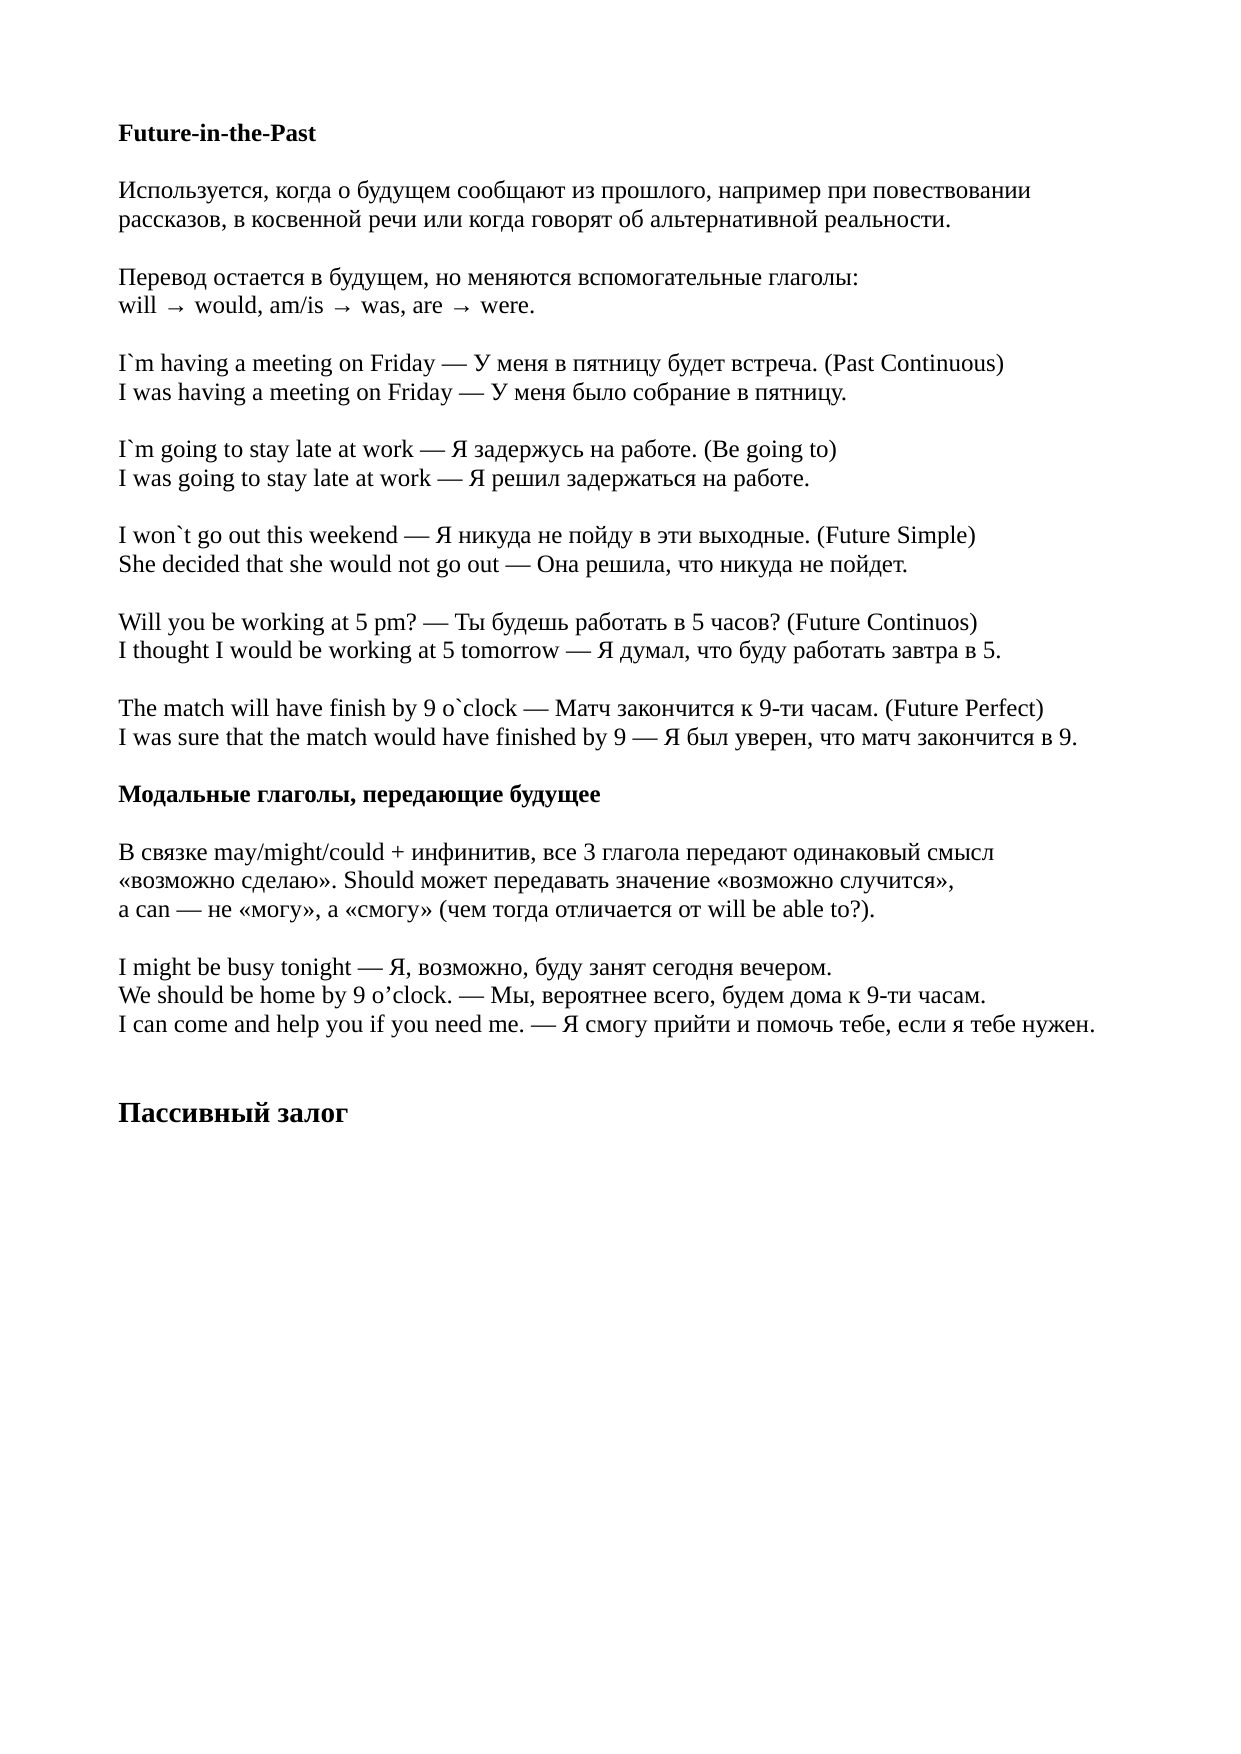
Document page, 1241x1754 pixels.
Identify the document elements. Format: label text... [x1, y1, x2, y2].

text will → would, am/is → was, are → were. [118, 291, 1122, 319]
text We should be home by 9 o’clock. — Мы, вероятнее всего, будем дома к 9-ти часам. [118, 981, 1122, 1009]
text I can come and help you if you need me. — Я смогу прийти и помочь тебе, если я тебе нужен. [118, 1009, 1122, 1038]
text I thought I would be working at 5 tomorrow — Я думал, что буду работать завтра в 5. [118, 636, 1122, 664]
text I was having a meeting on Friday — У меня было собрание в пятницу. [118, 377, 1122, 406]
text Future-in-the-Past [118, 118, 1122, 147]
text I was sure that the match would have finished by 9 — Я был уверен, что матч закончится в 9. [118, 722, 1122, 751]
text Перевод остается в будущем, но меняются вспомогательные глаголы: [118, 262, 1122, 291]
text Пассивный залог [118, 1096, 1122, 1129]
text Модальные глаголы, передающие будущее [118, 779, 1122, 808]
text а сan — не «могу», а «смогу» (чем тогда отличается от will be able to?). [118, 894, 1122, 923]
text I`m going to stay late at work — Я задержусь на работе. (Be going to) [118, 434, 1122, 463]
text The match will have finish by 9 o`clock — Матч закончится к 9-ти часам. (Future Perfect) [118, 693, 1122, 722]
text She decided that she would not go out — Она решила, что никуда не пойдет. [118, 549, 1122, 578]
text I might be busy tonight — Я, возможно, буду занят сегодня вечером. [118, 952, 1122, 981]
text I`m having a meeting on Friday — У меня в пятницу будет встреча. (Past Continuous) [118, 348, 1122, 377]
text I won`t go out this weekend — Я никуда не пойду в эти выходные. (Future Simple) [118, 521, 1122, 549]
text Will you be working at 5 pm? — Ты будешь работать в 5 часов? (Future Continuos) [118, 607, 1122, 636]
text Используется, когда о будущем сообщают из прошлого, например при повествовании рассказов, в косвенной речи или когда говорят об альтернативной реальности. [118, 176, 1122, 233]
text I was going to stay late at work — Я решил задержаться на работе. [118, 463, 1122, 492]
text В связке may/might/could + инфинитив, все 3 глагола передают одинаковый смысл «возможно сделаю». Should может передавать значение «возможно случится», [118, 837, 1122, 894]
